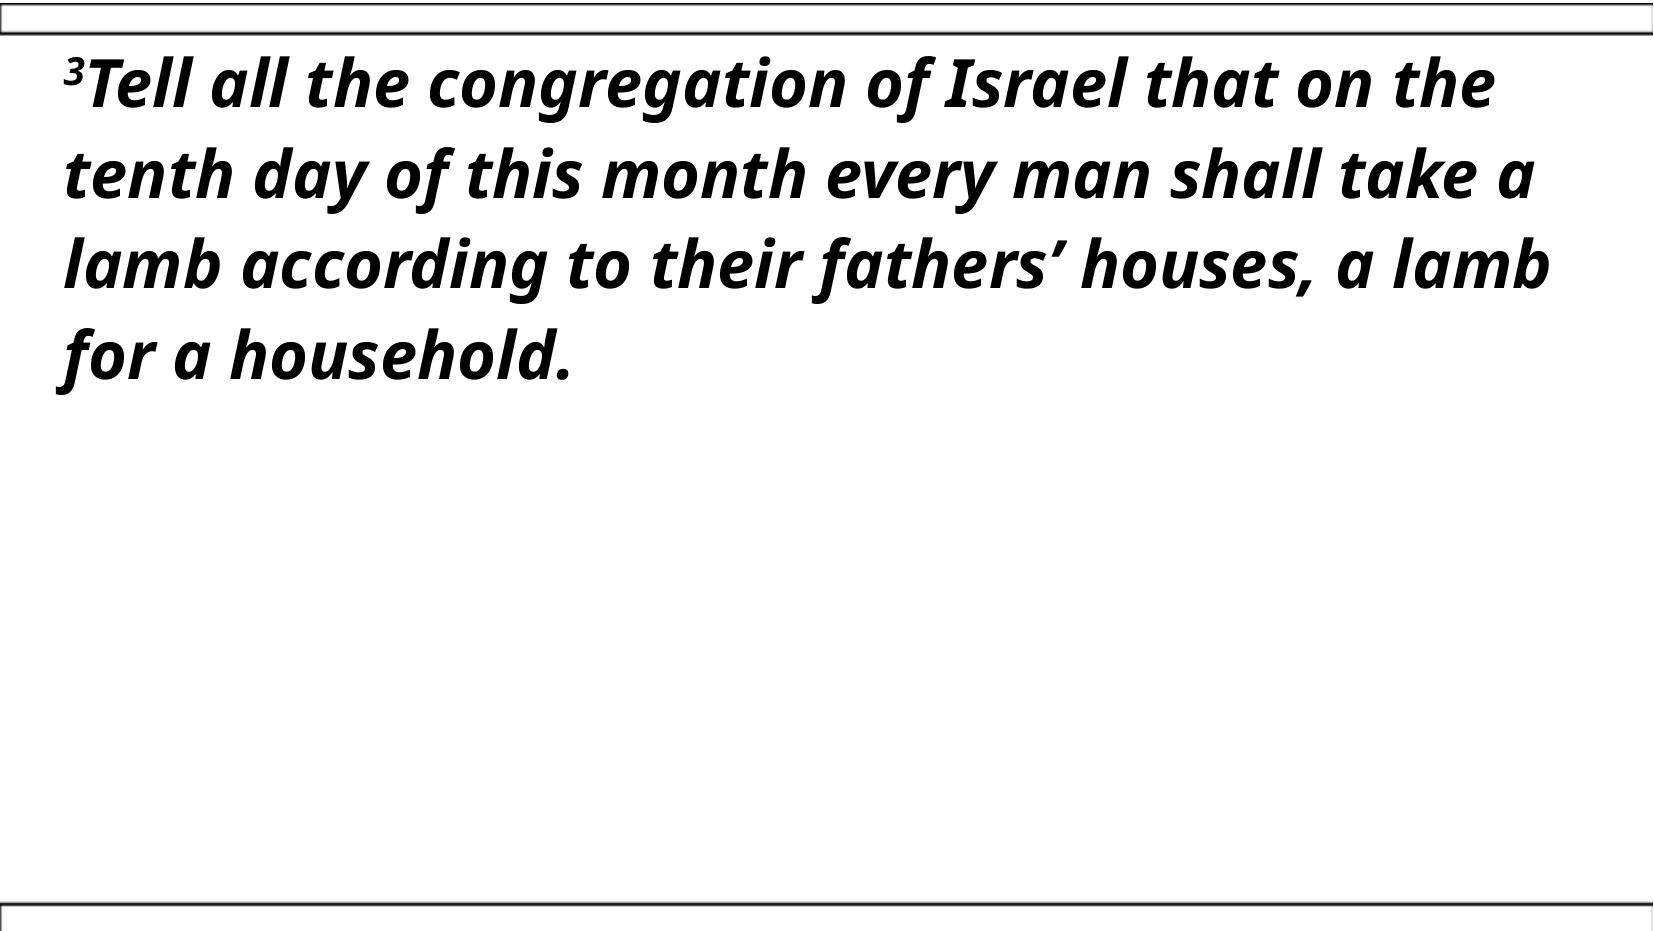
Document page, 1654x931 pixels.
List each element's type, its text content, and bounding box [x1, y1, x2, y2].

picture [0, 3, 1653, 931]
text_box 3Tell all the congregation of Israel that on the tenth day of this month every man shall take a lamb according to their fathers’ houses, a lamb for a household. [48, 28, 1608, 399]
